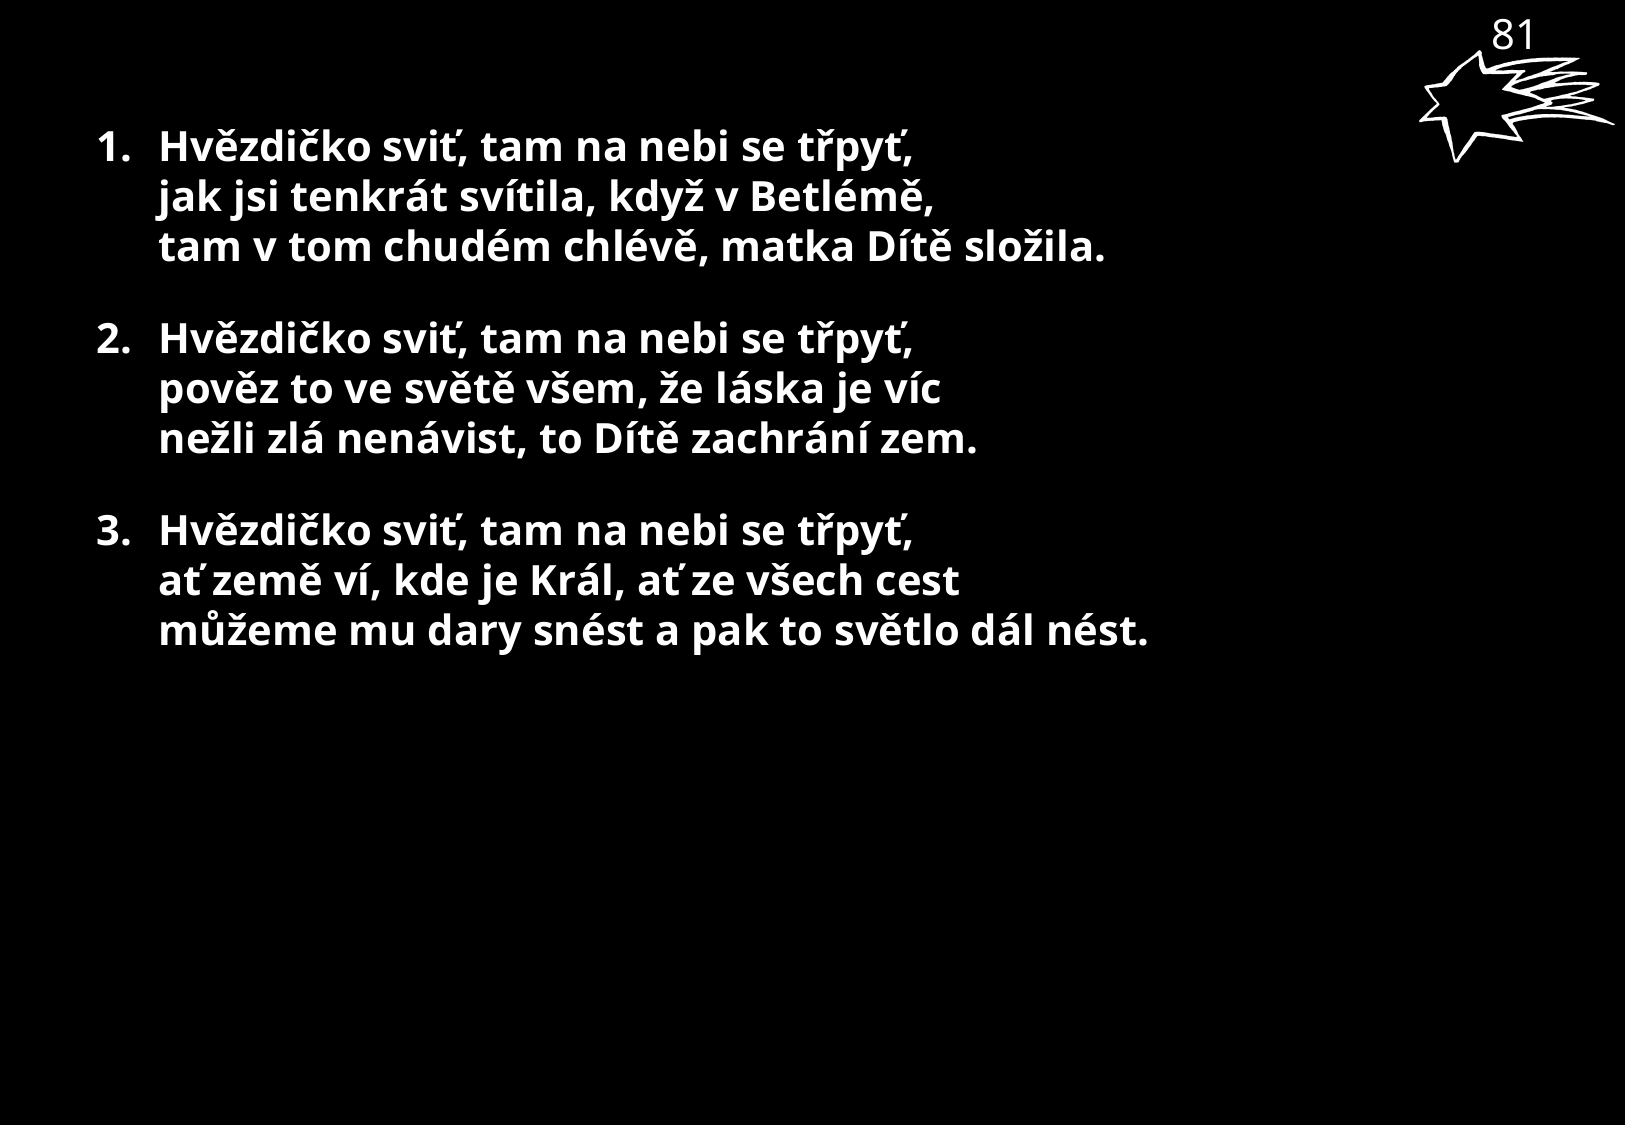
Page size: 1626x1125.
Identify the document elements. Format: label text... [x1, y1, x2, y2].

list Hvězdičko sviť, tam na nebi se třpyť, jak jsi tenkrát svítila, když v Betlémě, tam v tom chudém chlévě, matka Dítě složila. Hvězdičko sviť, tam na nebi se třpyť, pověz to ve světě všem, že láska je víc nežli zlá nenávist, to Dítě zachrání zem. Hvězdičko sviť, tam na nebi se třpyť, ať země ví, kde je Král, ať ze všech cest můžeme mu dary snést a pak to světlo dál nést. [81, 112, 1544, 1101]
text_box 81 [1405, 0, 1626, 66]
